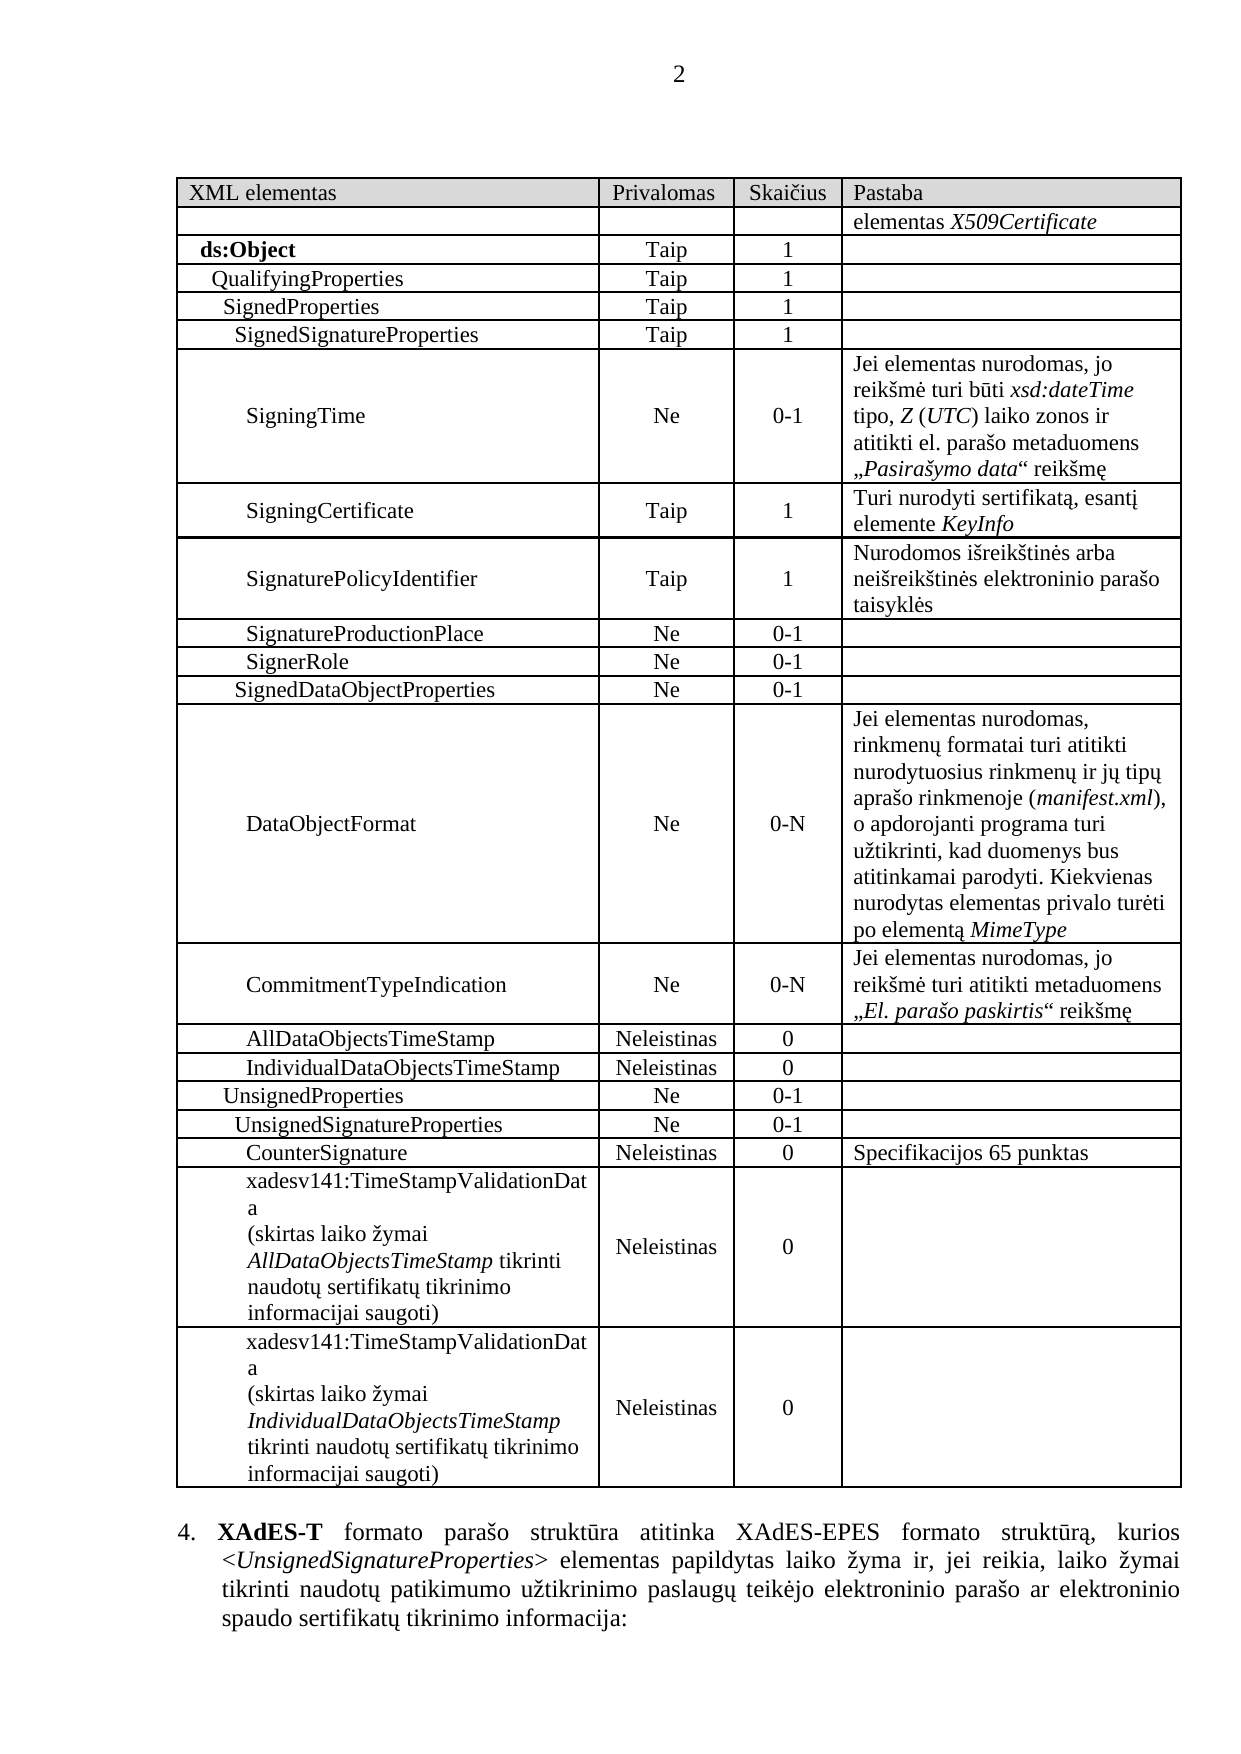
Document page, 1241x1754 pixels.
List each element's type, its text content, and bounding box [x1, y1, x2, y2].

table_cell Ne [600, 620, 733, 646]
table_cell 1 [735, 236, 841, 262]
table_cell [600, 208, 733, 234]
table_cell 1 [735, 484, 841, 536]
table_cell UnsignedSignatureProperties [178, 1111, 598, 1137]
table_cell SignatureProductionPlace [178, 620, 598, 646]
table_cell 1 [735, 293, 841, 319]
table_header Pastaba [843, 179, 1180, 206]
table_cell Neleistinas [600, 1054, 733, 1080]
table_cell 0 [735, 1054, 841, 1080]
table_cell [843, 1328, 1180, 1486]
table_cell Taip [600, 236, 733, 262]
table_cell IndividualDataObjectsTimeStamp [178, 1054, 598, 1080]
table_cell 1 [735, 265, 841, 291]
table_cell SigningTime [178, 350, 598, 482]
table_header Privalomas [600, 179, 733, 206]
table_cell SignedProperties [178, 293, 598, 319]
table_cell Ne [600, 648, 733, 674]
table_cell Ne [600, 1082, 733, 1109]
table_cell [843, 1025, 1180, 1052]
table_cell 0 [735, 1168, 841, 1326]
table_cell [843, 620, 1180, 646]
table_cell 0 [735, 1139, 841, 1166]
table_cell 0-1 [735, 1082, 841, 1109]
table_cell Neleistinas [600, 1139, 733, 1166]
table_cell xadesv141:TimeStampValidationData (skirtas laiko žymai AllDataObjectsTimeStamp tikrinti naudotų sertifikatų tikrinimo informacijai saugoti) [178, 1168, 598, 1326]
table_cell UnsignedProperties [178, 1082, 598, 1109]
table_cell Ne [600, 350, 733, 482]
table_cell 0 [735, 1025, 841, 1052]
table_cell [843, 321, 1180, 348]
table_cell Jei elementas nurodomas, jo reikšmė turi būti xsd:dateTime tipo, Z (UTC) laiko zonos ir atitikti el. parašo metaduomens „Pasirašymo data“ reikšmę [843, 350, 1180, 482]
table_cell 0 [735, 1328, 841, 1486]
table_cell [843, 677, 1180, 703]
table_cell Taip [600, 265, 733, 291]
table_cell QualifyingProperties [178, 265, 598, 291]
table_cell [735, 208, 841, 234]
table_cell Taip [600, 321, 733, 348]
table_header Skaičius [735, 179, 841, 206]
table_cell [843, 265, 1180, 291]
table_cell [843, 1082, 1180, 1109]
table_cell [843, 293, 1180, 319]
table_cell Taip [600, 293, 733, 319]
table_cell Taip [600, 484, 733, 536]
table_cell Jei elementas nurodomas, jo reikšmė turi atitikti metaduomens „El. parašo paskirtis“ reikšmę [843, 944, 1180, 1023]
table_cell CommitmentTypeIndication [178, 944, 598, 1023]
table_cell [843, 236, 1180, 262]
table_cell Neleistinas [600, 1168, 733, 1326]
table_cell 0-1 [735, 620, 841, 646]
table_cell SigningCertificate [178, 484, 598, 536]
table_cell 0-1 [735, 677, 841, 703]
table_cell 1 [735, 539, 841, 618]
table_cell SignaturePolicyIdentifier [178, 539, 598, 618]
table_cell SignerRole [178, 648, 598, 674]
table_cell Neleistinas [600, 1328, 733, 1486]
table_cell 0-1 [735, 350, 841, 482]
table_cell Ne [600, 1111, 733, 1137]
table_cell Ne [600, 944, 733, 1023]
table_cell Nurodomos išreikštinės arba neišreikštinės elektroninio parašo taisyklės [843, 539, 1180, 618]
table_cell Jei elementas nurodomas, rinkmenų formatai turi atitikti nurodytuosius rinkmenų ir jų tipų aprašo rinkmenoje (manifest.xml), o apdorojanti programa turi užtikrinti, kad duomenys bus atitinkamai parodyti. Kiekvienas nurodytas elementas privalo turėti po elementą MimeType [843, 705, 1180, 942]
table_cell SignedSignatureProperties [178, 321, 598, 348]
table_cell elementas X509Certificate [843, 208, 1180, 234]
table_cell Specifikacijos 65 punktas [843, 1139, 1180, 1166]
table_cell Ne [600, 705, 733, 942]
table_cell DataObjectFormat [178, 705, 598, 942]
table_cell AllDataObjectsTimeStamp [178, 1025, 598, 1052]
table_header XML elementas [178, 179, 598, 206]
table_cell [843, 1111, 1180, 1137]
table_cell [843, 1054, 1180, 1080]
table_cell 0-1 [735, 648, 841, 674]
table_cell 1 [735, 321, 841, 348]
table_cell ds:Object [178, 236, 598, 262]
table_cell [178, 208, 598, 234]
table_cell [843, 1168, 1180, 1326]
text 4. XAdES-T formato parašo struktūra atitinka XAdES-EPES formato struktūrą, kurios <UnsignedSignatureProperties> elementas papildytas laiko žyma ir, jei reikia, laiko žymai tikrinti naudotų patikimumo užtikrinimo paslaugų teikėjo elektroninio parašo ar elektroninio spaudo sertifikatų tikrinimo informacija: [177, 1517, 1181, 1632]
table_cell Turi nurodyti sertifikatą, esantį elemente KeyInfo [843, 484, 1180, 536]
table_cell Ne [600, 677, 733, 703]
table_cell xadesv141:TimeStampValidationData (skirtas laiko žymai IndividualDataObjectsTimeStamp tikrinti naudotų sertifikatų tikrinimo informacijai saugoti) [178, 1328, 598, 1486]
table_cell Neleistinas [600, 1025, 733, 1052]
table_cell CounterSignature [178, 1139, 598, 1166]
table_cell 0-1 [735, 1111, 841, 1137]
table_cell 0-N [735, 705, 841, 942]
table_cell 0-N [735, 944, 841, 1023]
table_cell Taip [600, 539, 733, 618]
table_cell SignedDataObjectProperties [178, 677, 598, 703]
table_cell [843, 648, 1180, 674]
